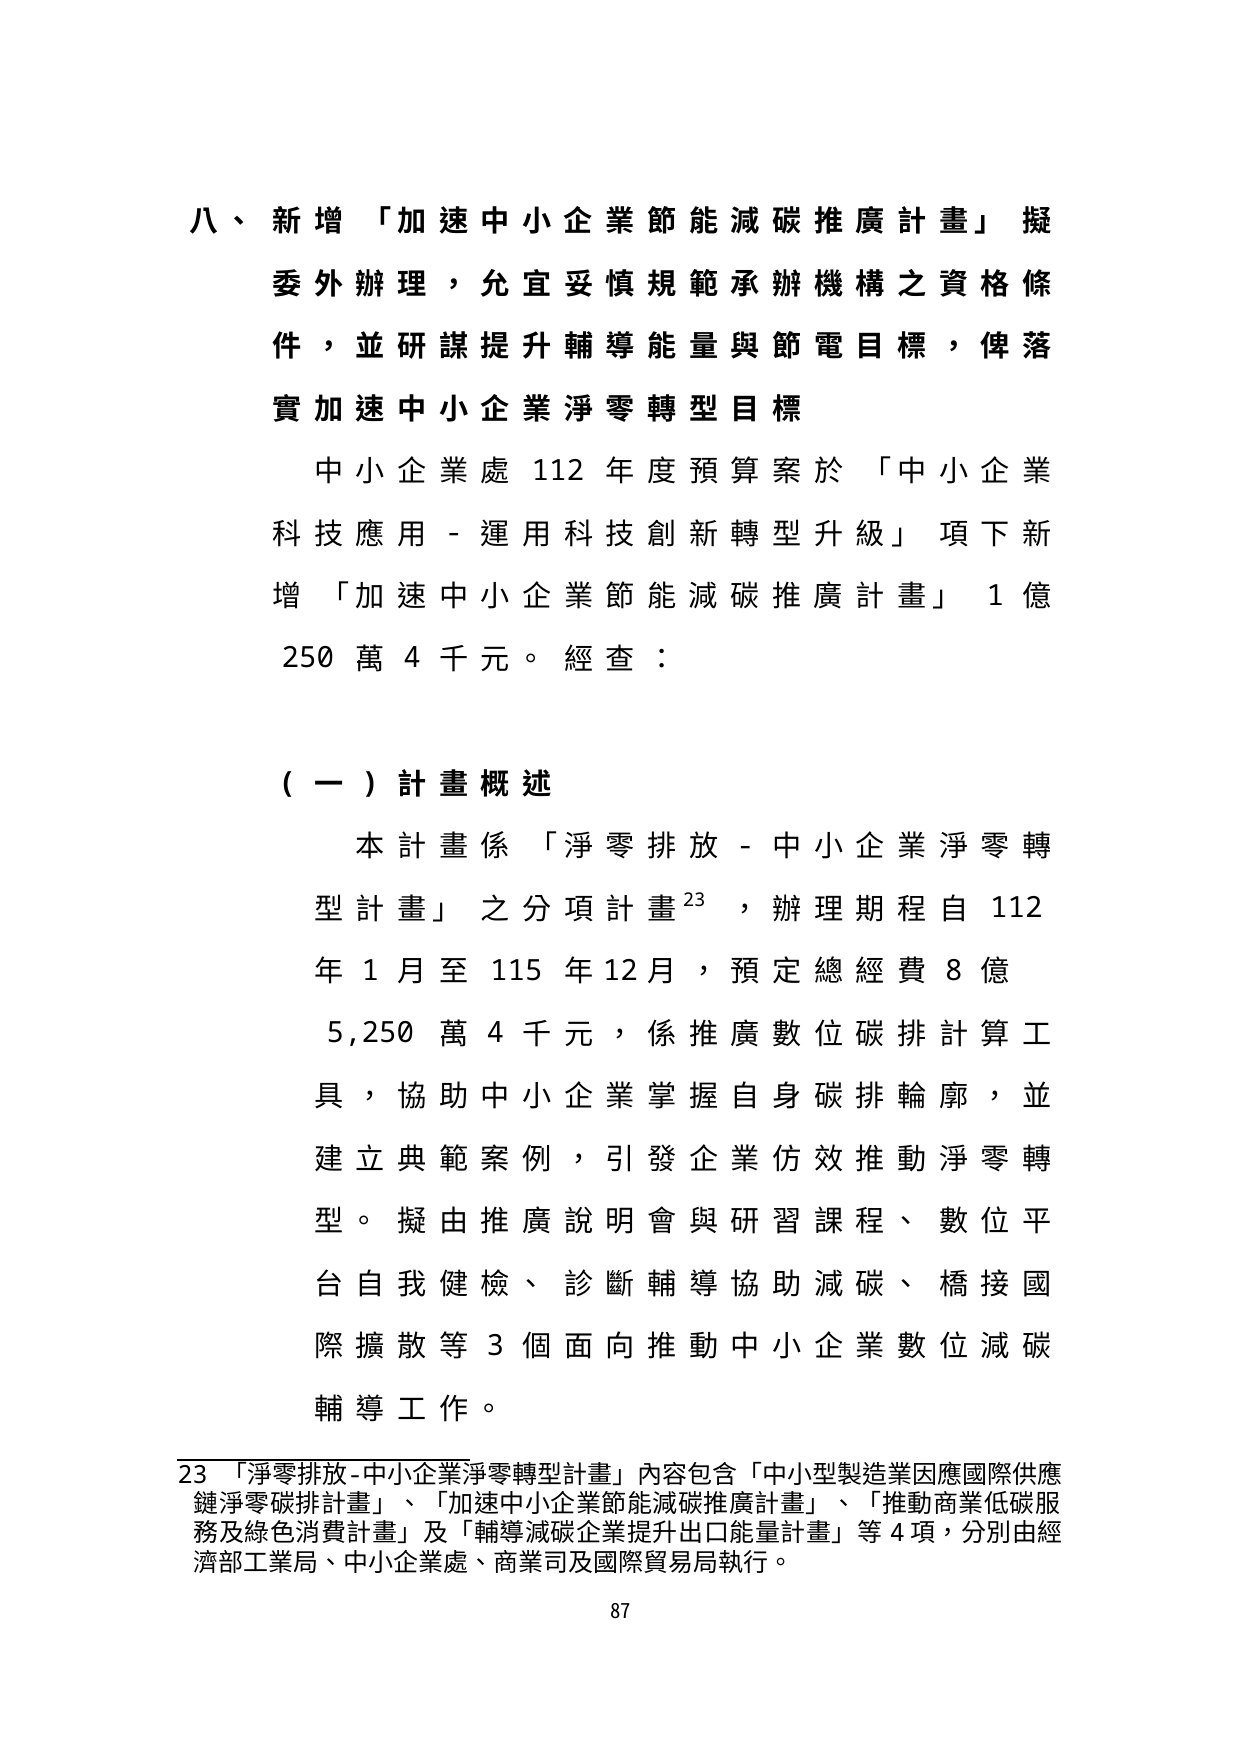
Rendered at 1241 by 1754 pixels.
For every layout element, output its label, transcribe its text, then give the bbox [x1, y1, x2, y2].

text 八、新增「加速中小企業節能減碳推廣計畫」擬委外辦理，允宜妥慎規範承辦機構之資格條件，並研謀提升輔導能量與節電目標，俾落實加速中小企業淨零轉型目標 [183, 177, 1058, 427]
text (一)計畫概述 [242, 740, 1058, 802]
text 本計畫係「淨零排放-中小企業淨零轉型計畫」之分項計畫，辦理期程自112年1月至115年12月，預定總經費8億5,250萬4千元，係推廣數位碳排計算工具，協助中小企業掌握自身碳排輪廓，並建立典範案例，引發企業仿效推動淨零轉型。擬由推廣說明會與研習課程、數位平台自我健檢、診斷輔導協助減碳、橋接國際擴散等3個面向推動中小企業數位減碳輔導工作。 [271, 802, 1058, 1427]
text 「淨零排放-中小企業淨零轉型計畫」內容包含「中小型製造業因應國際供應鏈淨零碳排計畫」、「加速中小企業節能減碳推廣計畫」、「推動商業低碳服務及綠色消費計畫」及「輔導減碳企業提升出口能量計畫」等4項，分別由經濟部工業局、中小企業處、商業司及國際貿易局執行。 [177, 1460, 1063, 1577]
text 中小企業處112年度預算案於「中小企業科技應用-運用科技創新轉型升級」項下新增「加速中小企業節能減碳推廣計畫」1億250萬4千元。經查： [242, 427, 1058, 740]
